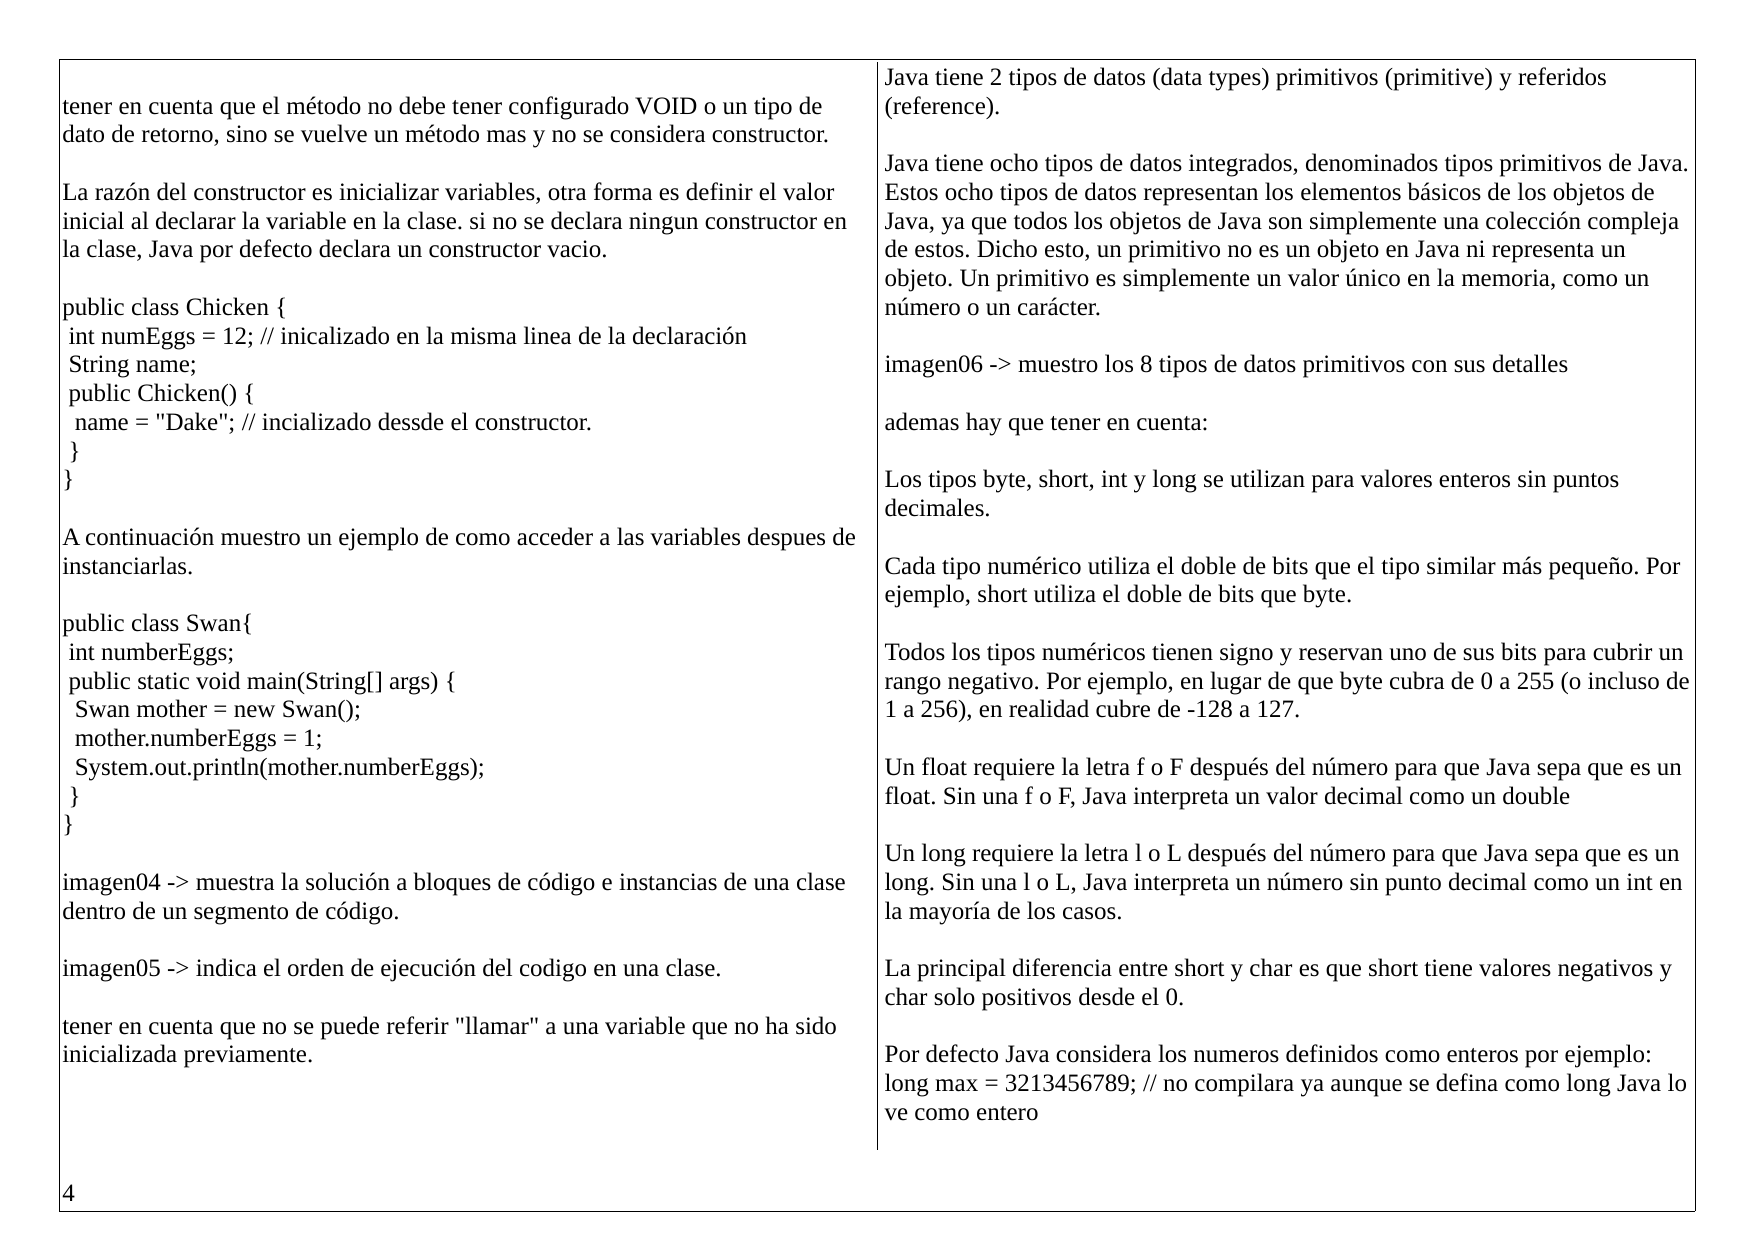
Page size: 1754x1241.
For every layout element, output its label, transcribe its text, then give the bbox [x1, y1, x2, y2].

text int numberEggs; [62, 637, 869, 666]
text } [62, 436, 869, 464]
text La razón del constructor es inicializar variables, otra forma es definir el valor inicial al declarar la variable en la clase. si no se declara ningun constructor en la clase, Java por defecto declara un constructor vacio. [62, 177, 869, 263]
text public Chicken() { [62, 378, 869, 407]
text Los tipos byte, short, int y long se utilizan para valores enteros sin puntos decimales. [884, 464, 1692, 522]
text ademas hay que tener en cuenta: [884, 407, 1692, 436]
text public class Chicken { [62, 292, 869, 321]
text Un float requiere la letra f o F después del número para que Java sepa que es un float. Sin una f o F, Java interpreta un valor decimal como un double [884, 752, 1692, 809]
text imagen05 -> indica el orden de ejecución del codigo en una clase. [62, 953, 869, 982]
text Java tiene 2 tipos de datos (data types) primitivos (primitive) y referidos (reference). [884, 62, 1692, 119]
text imagen04 -> muestra la solución a bloques de código e instancias de una clase dentro de un segmento de código. [62, 867, 869, 924]
text tener en cuenta que el método no debe tener configurado VOID o un tipo de dato de retorno, sino se vuelve un método mas y no se considera constructor. [62, 91, 869, 148]
text String name; [62, 349, 869, 378]
text long max = 3213456789; // no compilara ya aunque se defina como long Java lo ve como entero [884, 1068, 1692, 1126]
text Todos los tipos numéricos tienen signo y reservan uno de sus bits para cubrir un rango negativo. Por ejemplo, en lugar de que byte cubra de 0 a 255 (o incluso de 1 a 256), en realidad cubre de -128 a 127. [884, 637, 1692, 723]
text int numEggs = 12; // inicalizado en la misma linea de la declaración [62, 321, 869, 349]
text public static void main(String[] args) { [62, 666, 869, 694]
text Swan mother = new Swan(); [62, 694, 869, 723]
text Cada tipo numérico utiliza el doble de bits que el tipo similar más pequeño. Por ejemplo, short utiliza el doble de bits que byte. [884, 551, 1692, 608]
text Un long requiere la letra l o L después del número para que Java sepa que es un long. Sin una l o L, Java interpreta un número sin punto decimal como un int en la mayoría de los casos. [884, 838, 1692, 924]
text mother.numberEggs = 1; [62, 723, 869, 752]
text } [62, 809, 869, 838]
text System.out.println(mother.numberEggs); [62, 752, 869, 781]
text Por defecto Java considera los numeros definidos como enteros por ejemplo: [884, 1039, 1692, 1068]
text imagen06 -> muestro los 8 tipos de datos primitivos con sus detalles [884, 349, 1692, 378]
text } [62, 464, 869, 493]
text public class Swan{ [62, 608, 869, 637]
text La principal diferencia entre short y char es que short tiene valores negativos y char solo positivos desde el 0. [884, 953, 1692, 1011]
text Java tiene ocho tipos de datos integrados, denominados tipos primitivos de Java. Estos ocho tipos de datos representan los elementos básicos de los objetos de Java, ya que todos los objetos de Java son simplemente una colección compleja de estos. Dicho esto, un primitivo no es un objeto en Java ni representa un objeto. Un primitivo es simplemente un valor único en la memoria, como un número o un carácter. [884, 148, 1692, 321]
text name = "Dake"; // incializado dessde el constructor. [62, 407, 869, 436]
text A continuación muestro un ejemplo de como acceder a las variables despues de instanciarlas. [62, 522, 869, 579]
text tener en cuenta que no se puede referir "llamar" a una variable que no ha sido inicializada previamente. [62, 1011, 869, 1068]
text } [62, 781, 869, 809]
